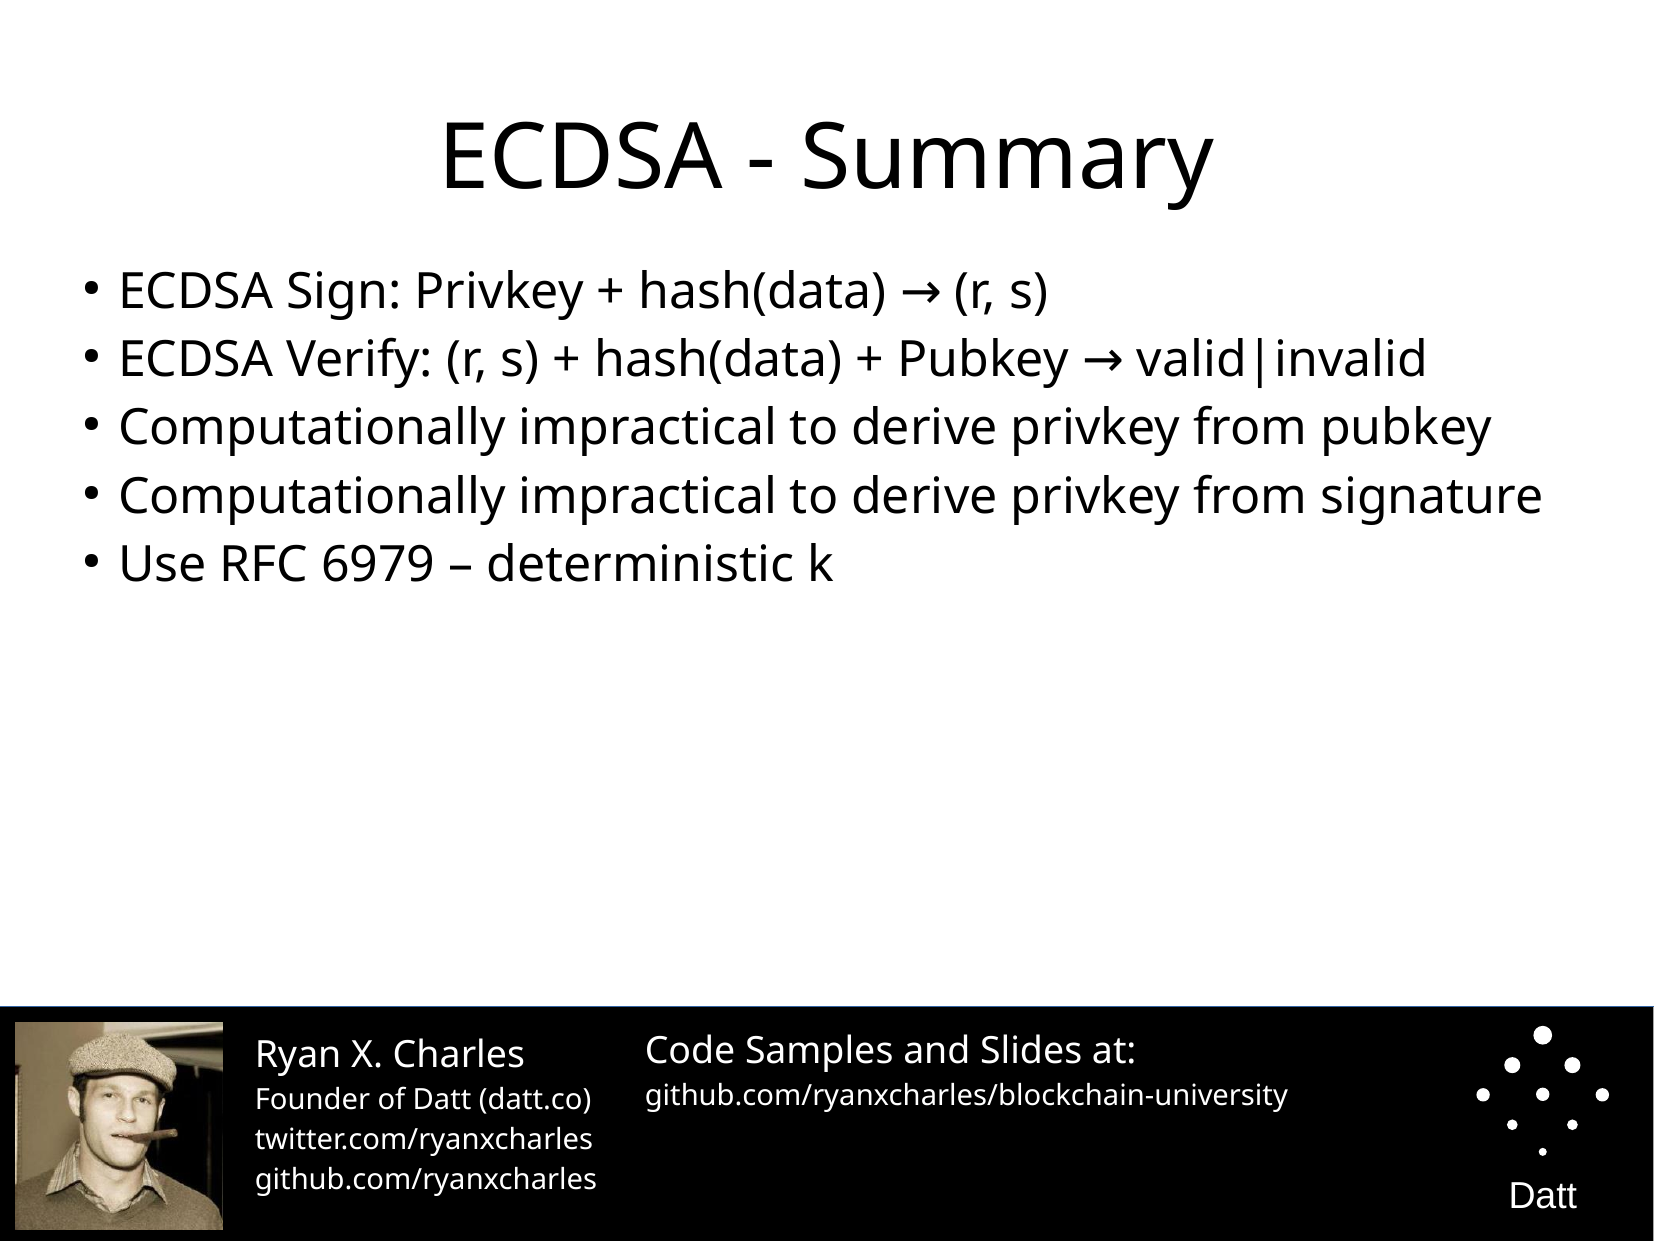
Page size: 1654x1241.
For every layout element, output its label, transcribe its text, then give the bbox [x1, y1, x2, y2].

text_box Ryan X. Charles Founder of Datt (datt.co) twitter.com/ryanxcharles github.com/ryanxcharles [240, 1020, 976, 1241]
text_box Datt [1452, 1167, 1633, 1241]
title ECDSA - Summary [82, 49, 1571, 257]
text_box [0, 1006, 1654, 1241]
picture [1475, 1023, 1611, 1159]
picture [15, 1022, 223, 1231]
subtitle ECDSA Sign: Privkey + hash(data) → (r, s) ECDSA Verify: (r, s) + hash(data) + Pubkey → valid|invalid Computationally impractical to derive privkey from pubkey Computationally impractical to derive privkey from signature Use RFC 6979 – deterministic k [82, 257, 1571, 1010]
text_box Code Samples and Slides at: github.com/ryanxcharles/blockchain-university [630, 1015, 1403, 1156]
